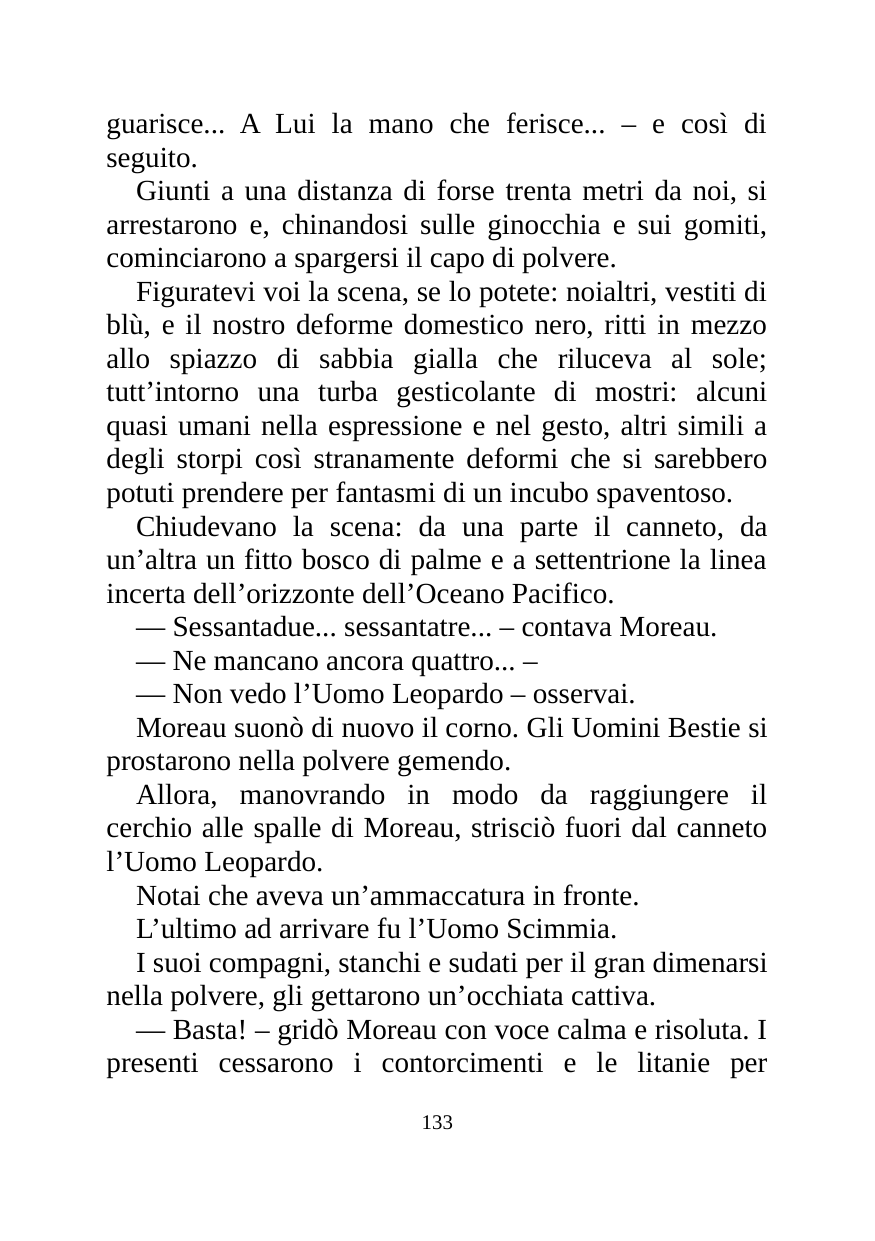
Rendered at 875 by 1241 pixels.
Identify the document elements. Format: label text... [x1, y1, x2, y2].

text guarisce... A Lui la mano che ferisce... – e così di seguito. [106, 106, 768, 173]
text — Non vedo l’Uomo Leopardo – osservai. [106, 676, 768, 710]
text Allora, manovrando in modo da raggiungere il cerchio alle spalle di Moreau, strisciò fuori dal canneto l’Uomo Leopardo. [106, 777, 768, 878]
text Giunti a una distanza di forse trenta metri da noi, si arrestarono e, chinandosi sulle ginocchia e sui gomiti, cominciarono a spargersi il capo di polvere. [106, 173, 768, 274]
text — Sessantadue... sessantatre... – contava Moreau. [106, 609, 768, 643]
text Figuratevi voi la scena, se lo potete: noialtri, vestiti di blù, e il nostro deforme domestico nero, ritti in mezzo allo spiazzo di sabbia gialla che riluceva al sole; tutt’intorno una turba gesticolante di mostri: alcuni quasi umani nella espressione e nel gesto, altri simili a degli storpi così stranamente deformi che si sarebbero potuti prendere per fantasmi di un incubo spaventoso. [106, 274, 768, 509]
text L’ultimo ad arrivare fu l’Uomo Scimmia. [106, 911, 768, 945]
text Moreau suonò di nuovo il corno. Gli Uomini Bestie si prostarono nella polvere gemendo. [106, 710, 768, 777]
text I suoi compagni, stanchi e sudati per il gran dimenarsi nella polvere, gli gettarono un’occhiata cattiva. [106, 945, 768, 1012]
text — Ne mancano ancora quattro... – [106, 643, 768, 676]
text — Basta! – gridò Moreau con voce calma e risoluta. I presenti cessarono i contorcimenti e le litanie per [106, 1012, 768, 1079]
text Notai che aveva un’ammaccatura in fronte. [106, 878, 768, 911]
text Chiudevano la scena: da una parte il canneto, da un’altra un fitto bosco di palme e a settentrione la linea incerta dell’orizzonte dell’Oceano Pacifico. [106, 509, 768, 609]
